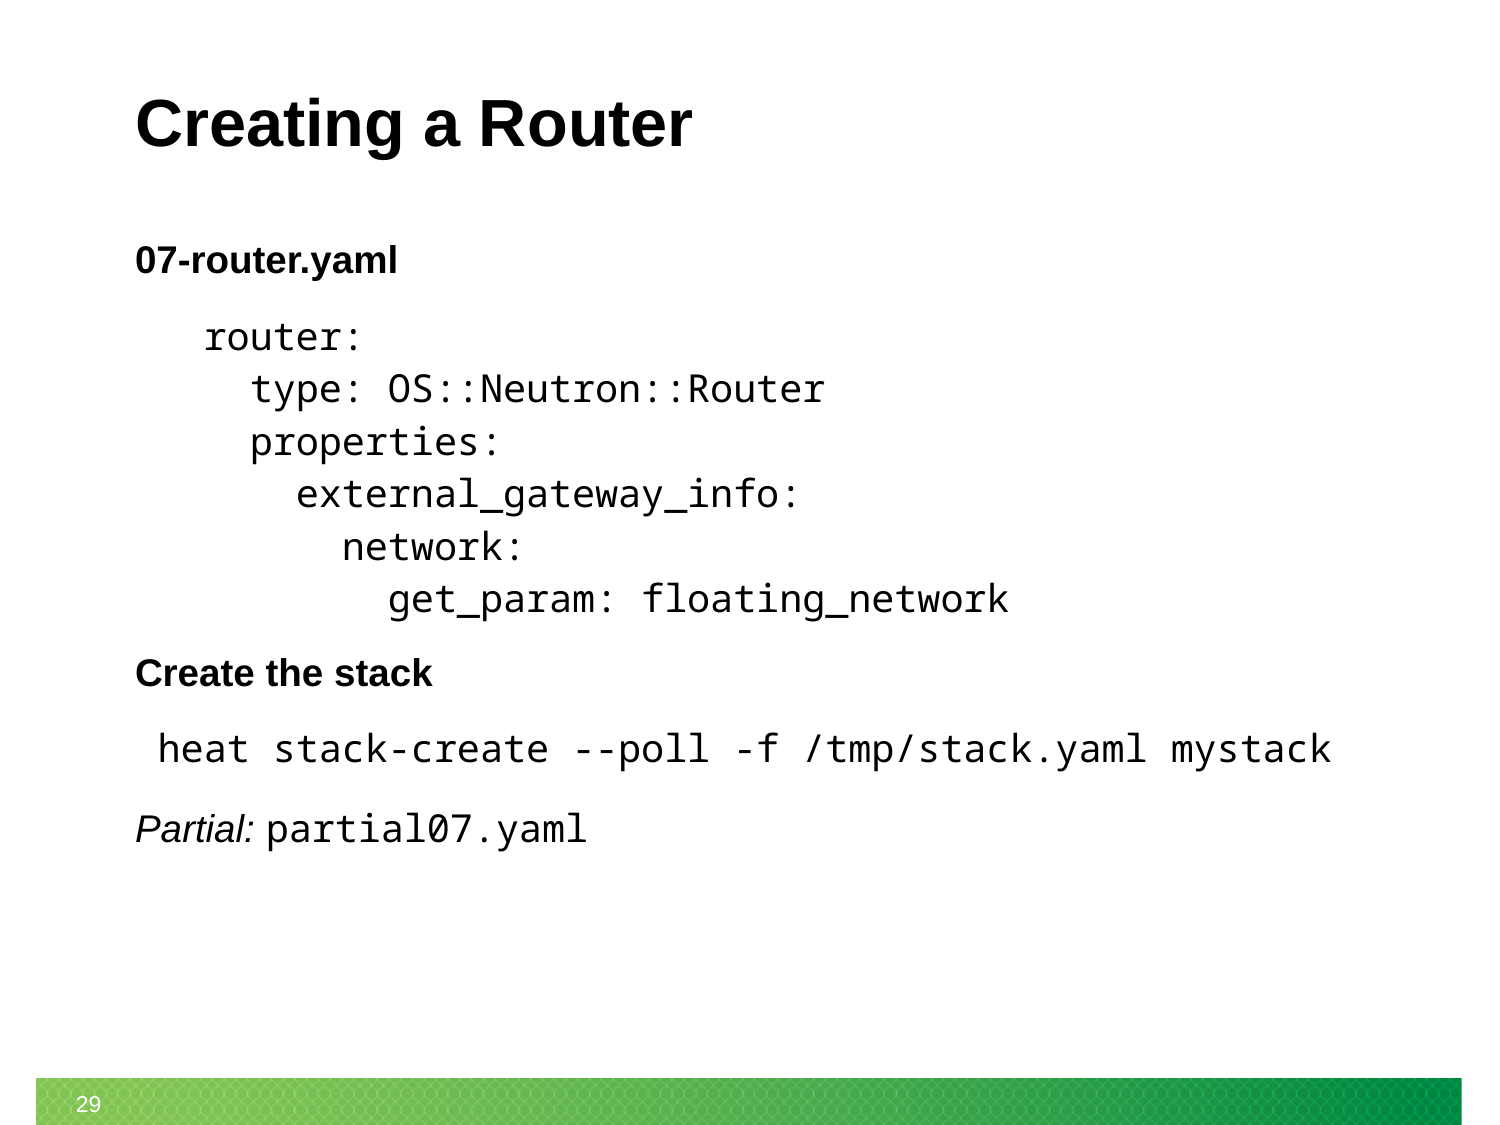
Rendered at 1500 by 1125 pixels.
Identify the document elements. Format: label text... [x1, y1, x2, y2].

picture [36, 1078, 1462, 1125]
title Creating a Router [135, 41, 1372, 204]
list 07-router.yaml router: type: OS::Neutron::Router properties: external_gateway_info: network: get_param: floating_network Create the stack heat stack-create --poll -f /tmp/stack.yaml mystack Partial: partial07.yaml [135, 238, 1372, 892]
